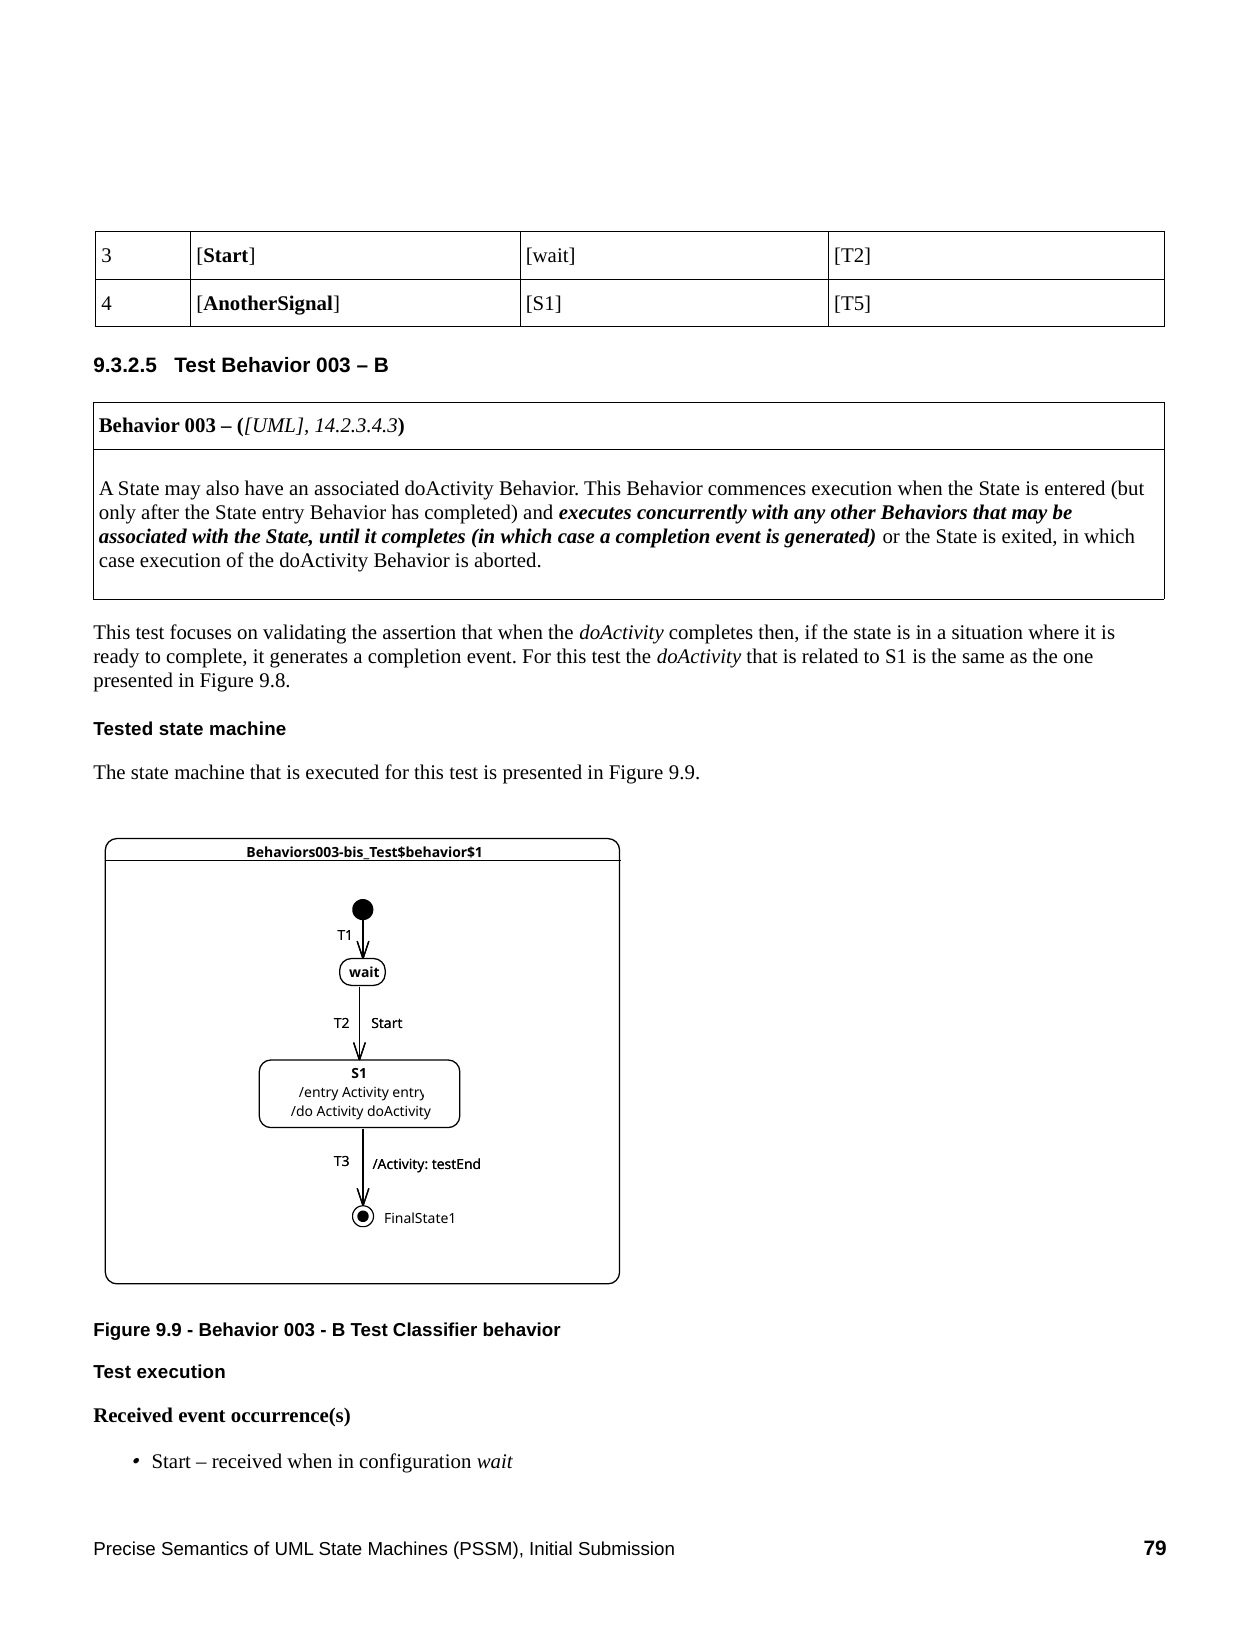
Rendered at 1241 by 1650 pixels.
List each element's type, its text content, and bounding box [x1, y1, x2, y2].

table_cell [T5] [829, 280, 1164, 326]
table_header Behavior 003 – ([UML], 14.2.3.4.3) [94, 403, 1164, 449]
table_cell 3 [96, 232, 190, 279]
table_cell A State may also have an associated doActivity Behavior. This Behavior commences execution when the State is entered (but only after the State entry Behavior has completed) and executes concurrently with any other Behaviors that may be associated with the State, until it completes (in which case a completion event is generated) or the State is exited, in which case execution of the doActivity Behavior is aborted. [94, 450, 1164, 599]
table_cell [wait] [521, 232, 828, 279]
subtitle Test Behavior 003 – B [93, 352, 1164, 377]
table_cell [S1] [521, 280, 828, 326]
text Figure 9.9 - Behavior 003 - B Test Classifier behavior [93, 1318, 702, 1340]
subtitle Tested state machine [93, 717, 1164, 739]
text Received event occurrence(s) [93, 1403, 1164, 1427]
table_cell [T2] [829, 232, 1164, 279]
table_cell [AnotherSignal] [191, 280, 520, 326]
text This test focuses on validating the assertion that when the doActivity completes then, if the state is in a situation where it is ready to complete, it generates a completion event. For this test the doActivity that is related to S1 is the same as the one presented in Figure 9.8. [93, 620, 1164, 692]
list Start – received when in configuration wait [131, 1448, 1164, 1473]
text The state machine that is executed for this test is presented in Figure 9.9. [93, 760, 1164, 784]
subtitle Test execution [93, 805, 1164, 1382]
table_cell [Start] [191, 232, 520, 279]
table_cell 4 [96, 280, 190, 326]
